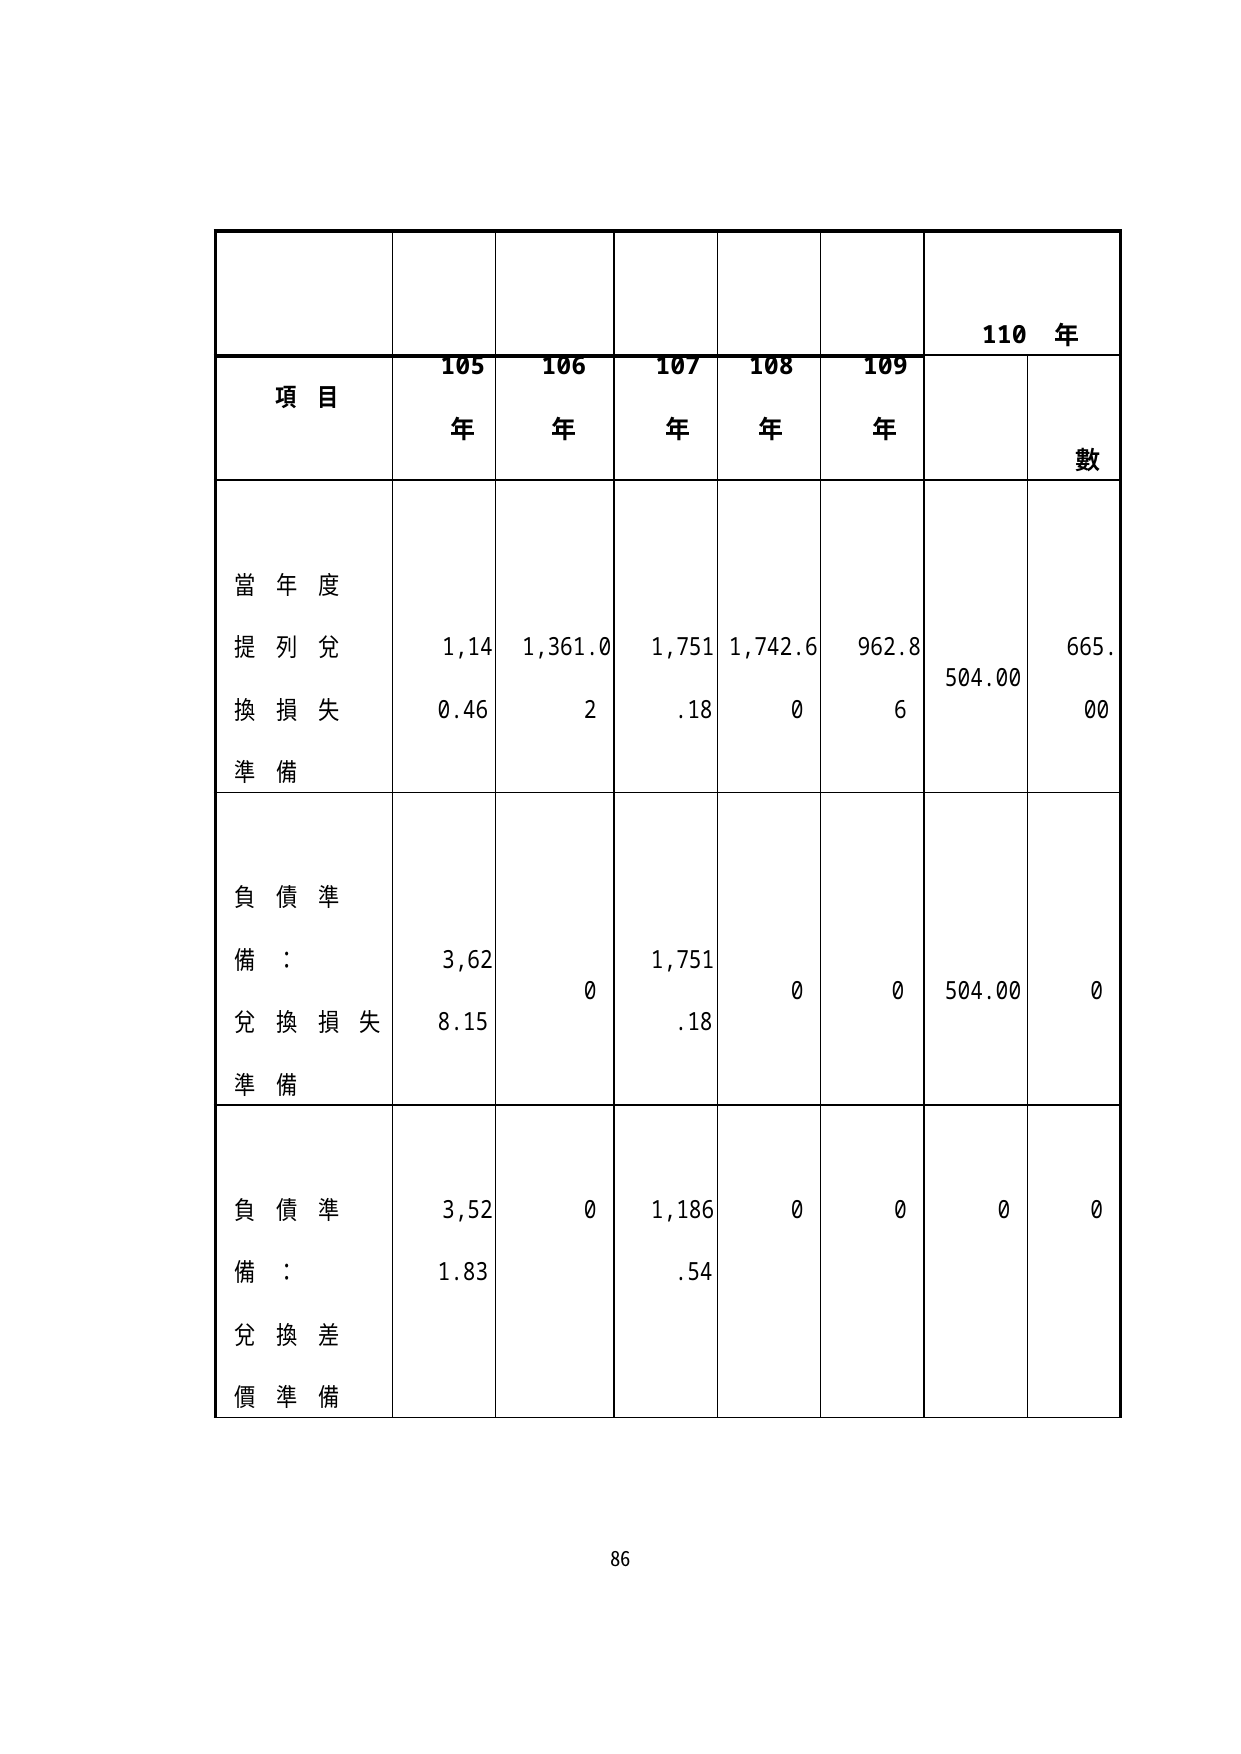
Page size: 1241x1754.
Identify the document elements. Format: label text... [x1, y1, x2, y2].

table_cell 1,140.46 [393, 481, 495, 792]
table_header [821, 233, 923, 354]
table_header [393, 233, 495, 354]
table_cell 1,186.54 [615, 1106, 717, 1417]
table_cell [925, 356, 1027, 479]
table_header 項目 [217, 358, 392, 479]
table_cell 962.86 [821, 481, 923, 792]
table_header [718, 233, 820, 354]
table_cell 負債準備： 兌換損失準備 [217, 793, 392, 1104]
table_cell 3,628.15 [393, 793, 495, 1104]
table_cell 665.00 [1028, 481, 1119, 792]
table_cell 0 [925, 1106, 1027, 1417]
table_header 109年 [821, 358, 923, 479]
table_cell 當年度提列兌換損失準備 [217, 481, 392, 792]
table_cell 0 [718, 793, 820, 1104]
table_header 110年 [925, 233, 1119, 354]
table_cell 0 [718, 1106, 820, 1417]
table_cell 3,521.83 [393, 1106, 495, 1417]
table_header 108年 [718, 358, 820, 479]
table_cell 0 [821, 1106, 923, 1417]
table_cell 0 [821, 793, 923, 1104]
table_cell 負債準備： 兌換差價準備(利益) [217, 1106, 392, 1417]
table_cell 504.00 [925, 793, 1027, 1104]
table_header 107年 [615, 358, 717, 479]
table_cell 0 [496, 1106, 613, 1417]
table_header 105年 [393, 358, 495, 479]
table_cell 1,361.02 [496, 481, 613, 792]
table_cell 1,751.18 [615, 481, 717, 792]
table_cell 0 [1028, 1106, 1119, 1417]
table_cell 504.00 [925, 481, 1027, 792]
table_header 106年 [496, 358, 613, 479]
table_cell 1,751.18 [615, 793, 717, 1104]
table_header [217, 233, 392, 354]
table_cell 1,742.60 [718, 481, 820, 792]
table_cell 數 [1028, 356, 1119, 479]
table_header [496, 233, 613, 354]
table_header [615, 233, 717, 354]
table_cell 0 [496, 793, 613, 1104]
table_cell 0 [1028, 793, 1119, 1104]
